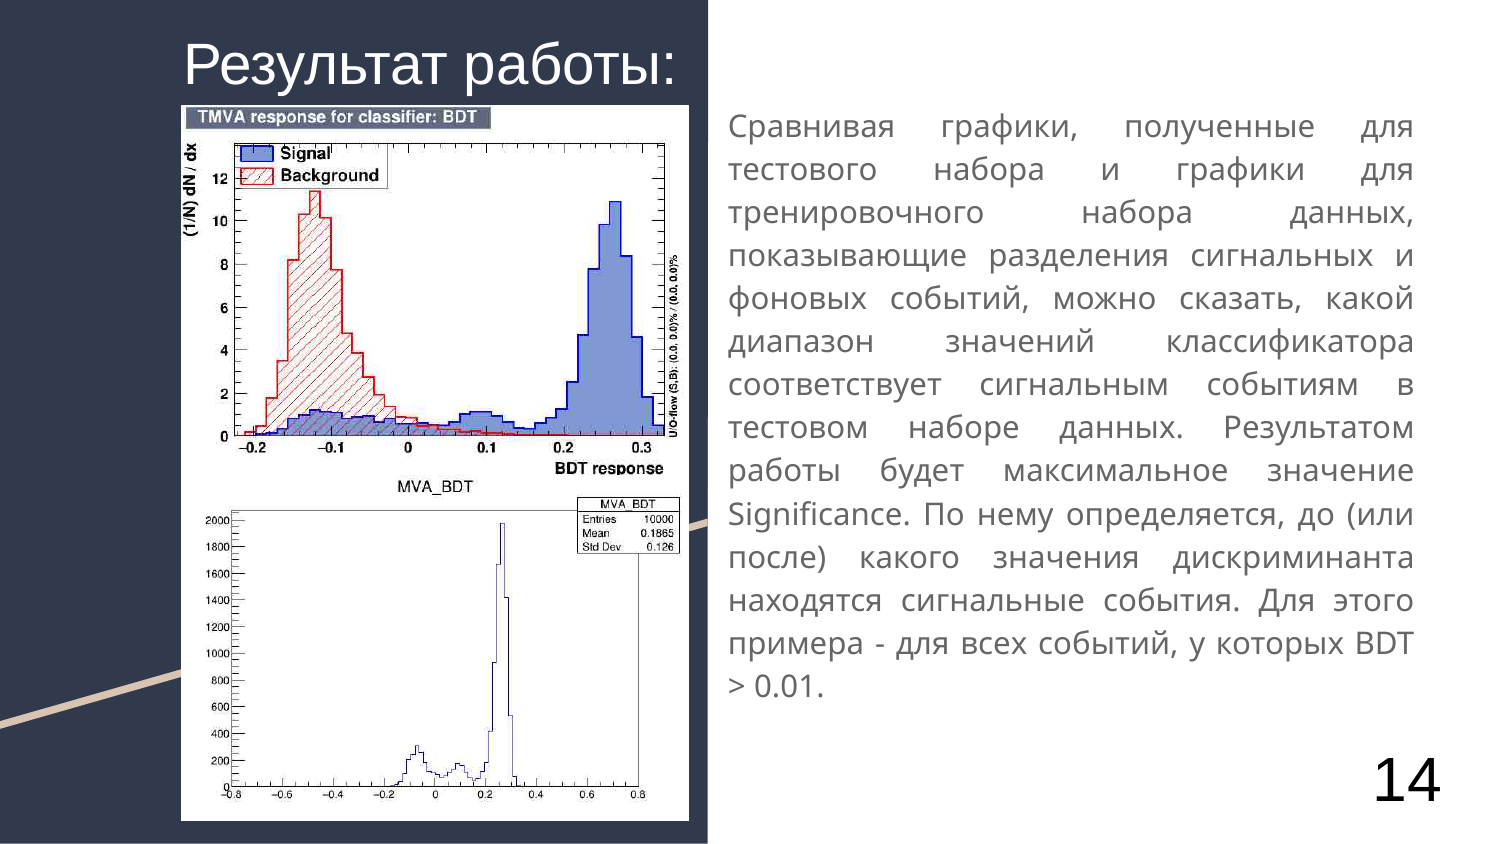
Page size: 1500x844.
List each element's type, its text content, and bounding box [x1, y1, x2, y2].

title 14 [1357, 723, 1500, 844]
picture [181, 105, 689, 821]
title Результат работы: [168, 11, 777, 424]
list Сравнивая графики, полученные для тестового набора и графики для тренировочного набора данных, показывающие разделения сигнальных и фоновых событий, можно сказать, какой диапазон значений классификатора соответствует сигнальным событиям в тестовом наборе данных. Результатом работы будет максимальное значение Significance. По нему определяется, до (или после) какого значения дискриминанта находятся сигнальные события. Для этого примера - для всех событий, у которых BDT > 0.01. [712, 85, 1431, 758]
